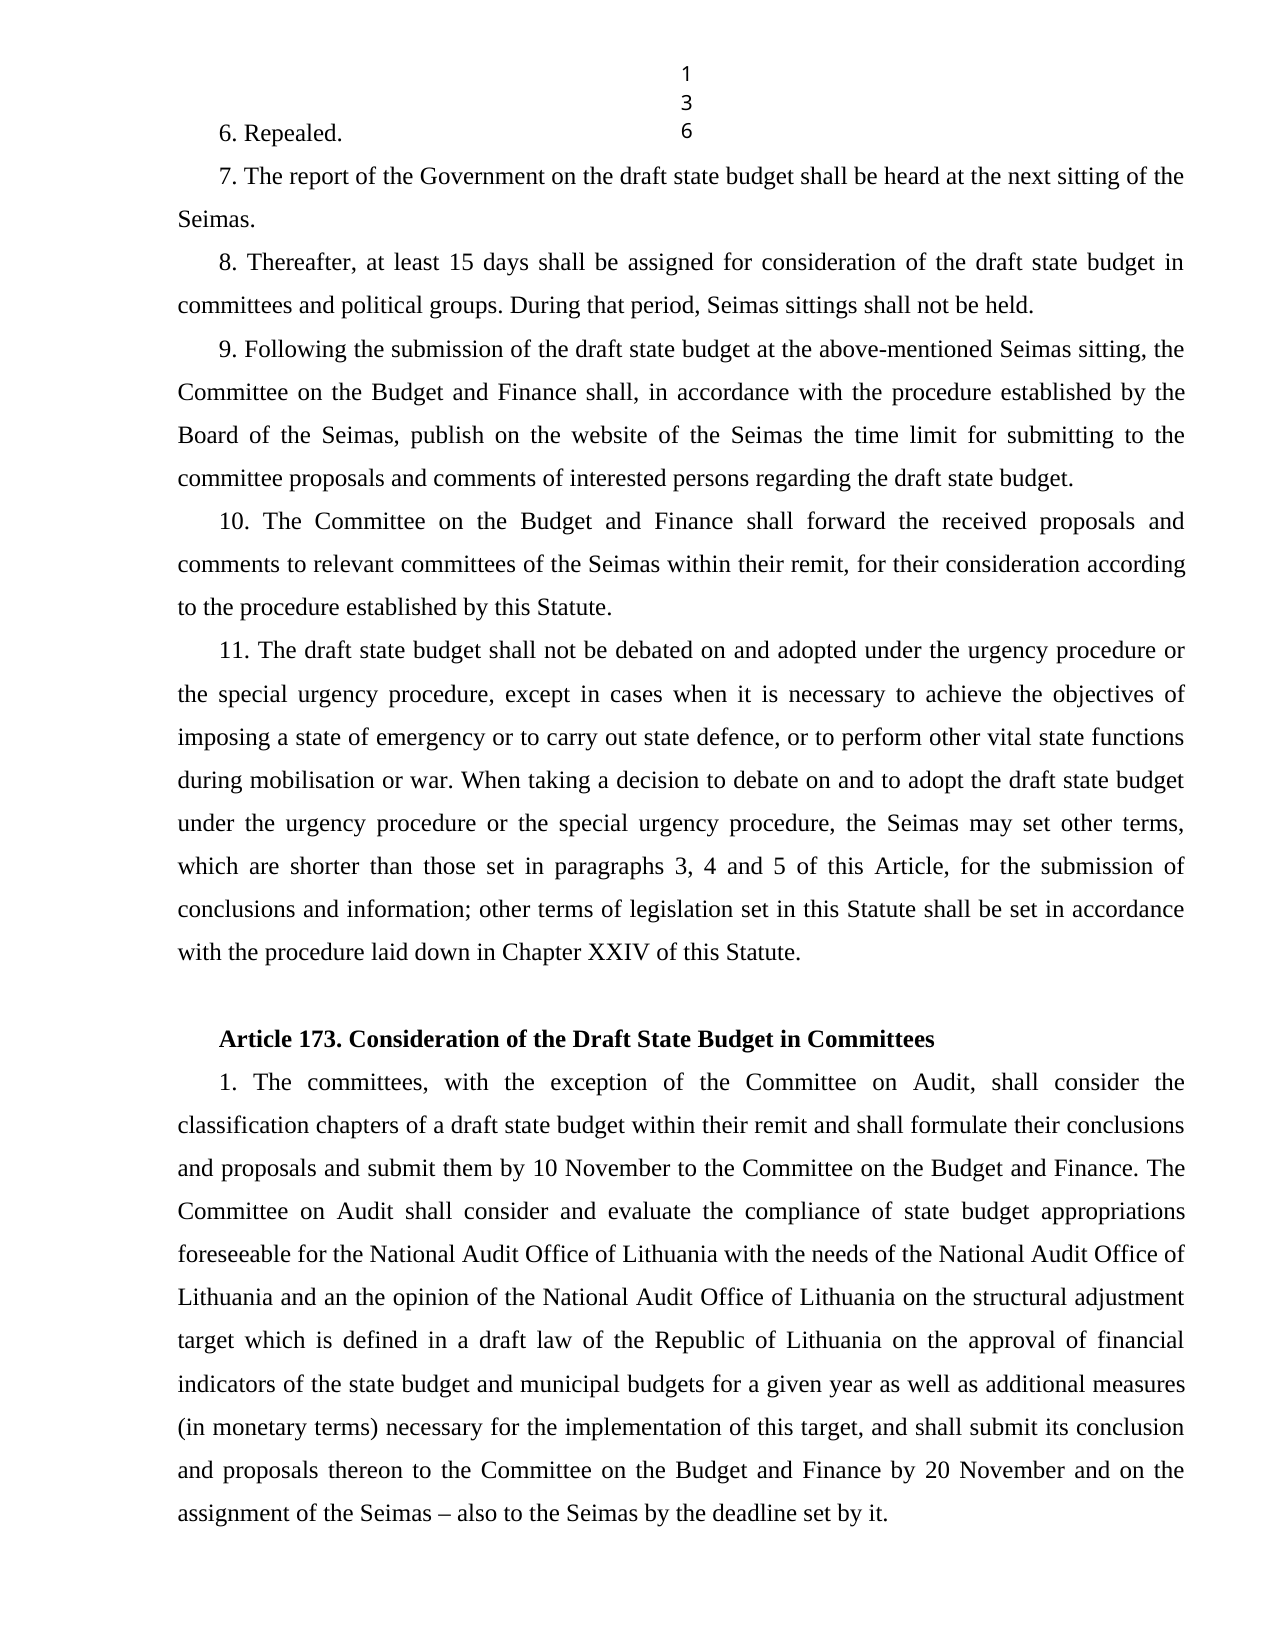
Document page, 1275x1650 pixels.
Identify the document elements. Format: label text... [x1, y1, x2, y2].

text Article 173. Consideration of the Draft State Budget in Committees [177, 1024, 1186, 1052]
text 1. The committees, with the exception of the Committee on Audit, shall consider the classification chapters of a draft state budget within their remit and shall formulate their conclusions and proposals and submit them by 10 November to the Committee on the Budget and Finance. The Committee on Audit shall consider and evaluate the compliance of state budget appropriations foreseeable for the National Audit Office of Lithuania with the needs of the National Audit Office of Lithuania and an the opinion of the National Audit Office of Lithuania on the structural adjustment target which is defined in a draft law of the Republic of Lithuania on the approval of financial indicators of the state budget and municipal budgets for a given year as well as additional measures (in monetary terms) necessary for the implementation of this target, and shall submit its conclusion and proposals thereon to the Committee on the Budget and Finance by 20 November and on the assignment of the Seimas – also to the Seimas by the deadline set by it. [177, 1067, 1186, 1527]
text 8. Thereafter, at least 15 days shall be assigned for consideration of the draft state budget in committees and political groups. During that period, Seimas sittings shall not be held. [177, 247, 1186, 319]
text 7. The report of the Government on the draft state budget shall be heard at the next sitting of the Seimas. [177, 161, 1186, 233]
text 11. The draft state budget shall not be debated on and adopted under the urgency procedure or the special urgency procedure, except in cases when it is necessary to achieve the objectives of imposing a state of emergency or to carry out state defence, or to perform other vital state functions during mobilisation or war. When taking a decision to debate on and to adopt the draft state budget under the urgency procedure or the special urgency procedure, the Seimas may set other terms, which are shorter than those set in paragraphs 3, 4 and 5 of this Article, for the submission of conclusions and information; other terms of legislation set in this Statute shall be set in accordance with the procedure laid down in Chapter XXIV of this Statute. [177, 636, 1186, 966]
text 10. The Committee on the Budget and Finance shall forward the received proposals and comments to relevant committees of the Seimas within their remit, for their consideration according to the procedure established by this Statute. [177, 506, 1186, 621]
text 9. Following the submission of the draft state budget at the above-mentioned Seimas sitting, the Committee on the Budget and Finance shall, in accordance with the procedure established by the Board of the Seimas, publish on the website of the Seimas the time limit for submitting to the committee proposals and comments of interested persons regarding the draft state budget. [177, 334, 1186, 492]
text 6. Repealed. [177, 118, 1186, 147]
